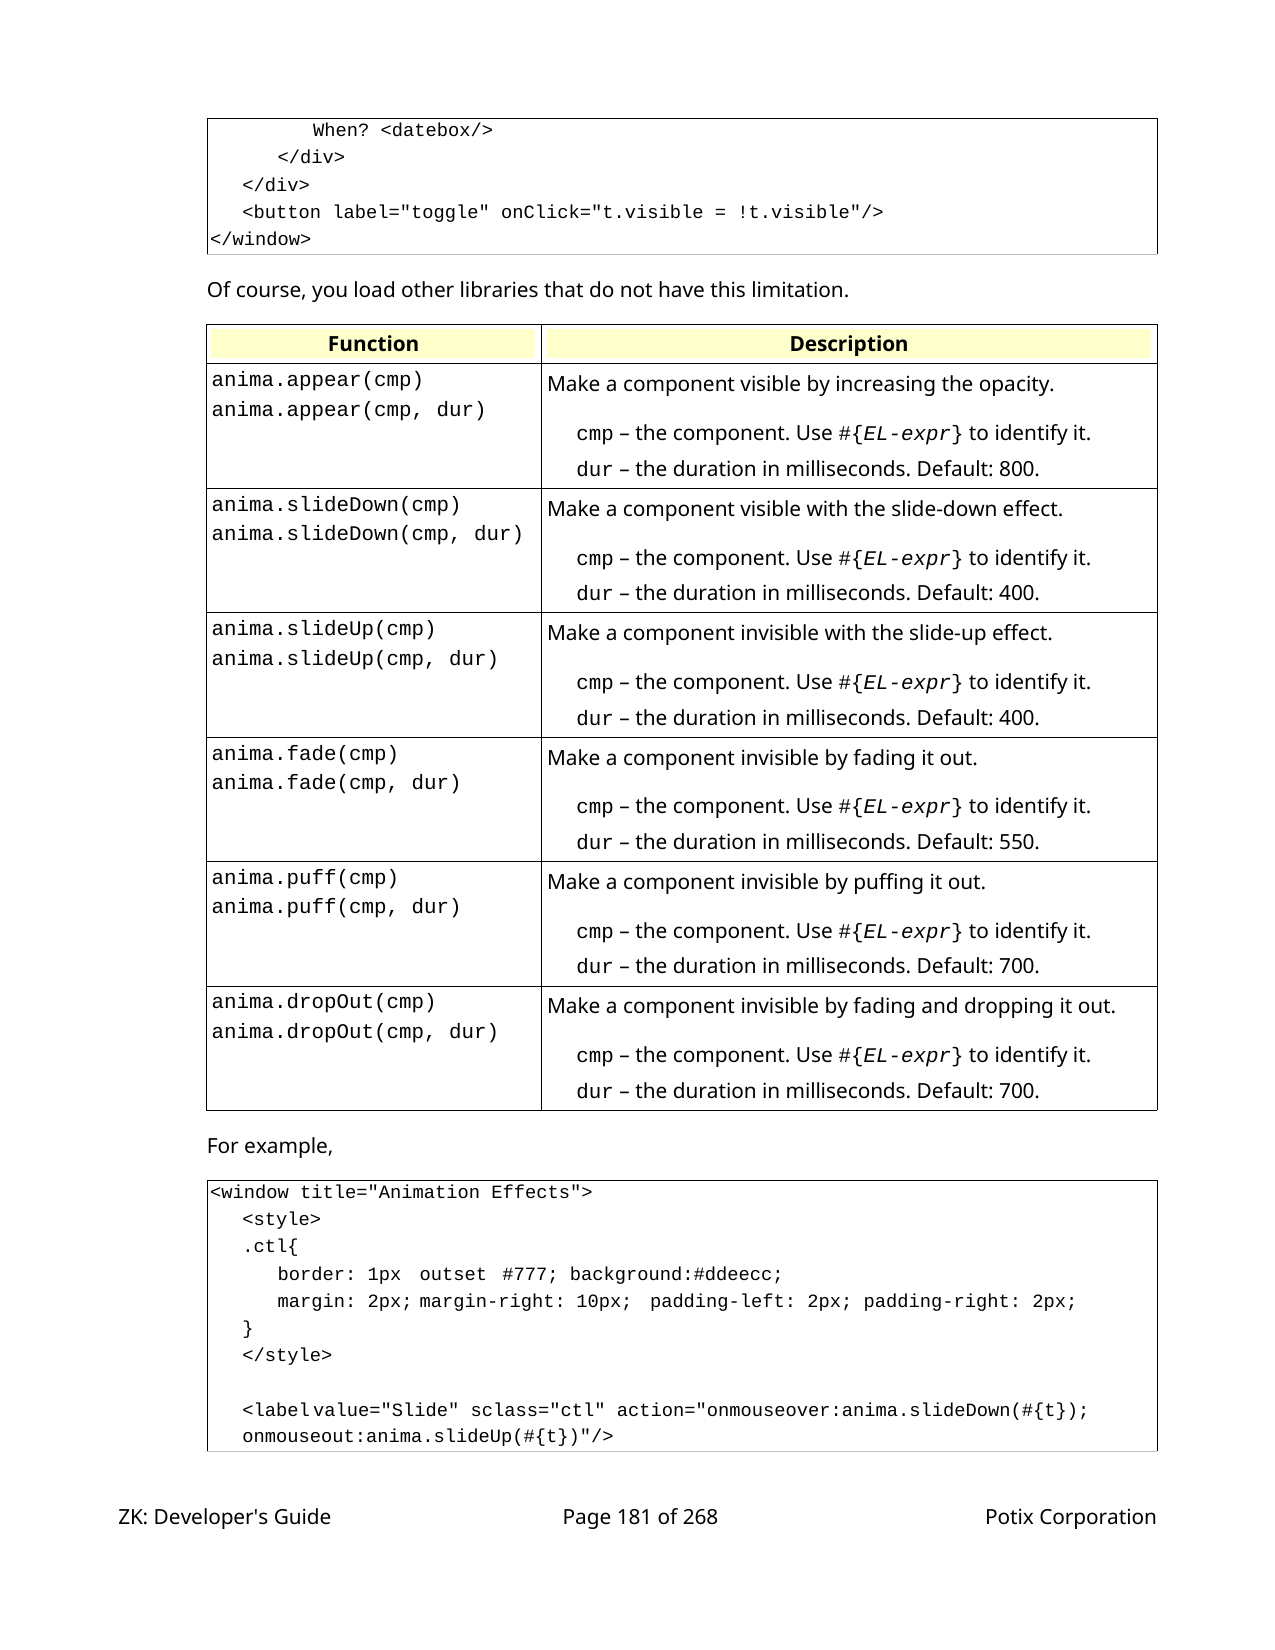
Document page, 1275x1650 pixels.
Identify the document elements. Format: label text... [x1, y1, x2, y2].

text <button label="toggle" onClick="t.visible = !t.visible"/> [208, 200, 1157, 224]
table_cell Make a component visible with the slide-down effect. cmp – the component. Use #{EL-expr} to identify it. dur – the duration in milliseconds. Default: 400. [542, 489, 1157, 612]
table_cell anima.puff(cmp) anima.puff(cmp, dur) [207, 862, 541, 986]
text </window> [208, 227, 1157, 254]
text } [208, 1316, 1157, 1340]
text When? <datebox/> [208, 119, 1157, 142]
text <window title="Animation Effects"> [208, 1181, 1157, 1204]
table_cell anima.slideDown(cmp) anima.slideDown(cmp, dur) [207, 489, 541, 612]
table_cell Make a component invisible with the slide-up effect. cmp – the component. Use #{EL-expr} to identify it. dur – the duration in milliseconds. Default: 400. [542, 613, 1157, 737]
table_cell anima.appear(cmp) anima.appear(cmp, dur) [207, 364, 541, 488]
table_cell anima.fade(cmp) anima.fade(cmp, dur) [207, 738, 541, 861]
text Of course, you load other libraries that do not have this limitation. [207, 275, 1157, 303]
text <label value="Slide" sclass="ctl" action="onmouseover:anima.slideDown(#{t}); onmouseout:anima.slideUp(#{t})"/> [208, 1397, 1157, 1451]
text border: 1px outset #777; background:#ddeecc; [208, 1261, 1157, 1286]
text margin: 2px; margin-right: 10px; padding-left: 2px; padding-right: 2px; [208, 1289, 1157, 1313]
table_header Description [542, 325, 1157, 363]
text </div> [208, 172, 1157, 197]
text <style> [208, 1207, 1157, 1231]
table_cell anima.dropOut(cmp) anima.dropOut(cmp, dur) [207, 987, 541, 1110]
table_header Function [207, 325, 541, 363]
table_cell anima.slideUp(cmp) anima.slideUp(cmp, dur) [207, 613, 541, 737]
text </div> [208, 145, 1157, 169]
text .ctl{ [208, 1234, 1157, 1258]
text </style> [208, 1343, 1157, 1367]
table_cell Make a component invisible by fading it out. cmp – the component. Use #{EL-expr} to identify it. dur – the duration in milliseconds. Default: 550. [542, 738, 1157, 861]
table_cell Make a component visible by increasing the opacity. cmp – the component. Use #{EL-expr} to identify it. dur – the duration in milliseconds. Default: 800. [542, 364, 1157, 488]
table_cell Make a component invisible by fading and dropping it out. cmp – the component. Use #{EL-expr} to identify it. dur – the duration in milliseconds. Default: 700. [542, 987, 1157, 1110]
table_cell Make a component invisible by puffing it out. cmp – the component. Use #{EL-expr} to identify it. dur – the duration in milliseconds. Default: 700. [542, 862, 1157, 986]
text For example, [207, 1131, 1157, 1159]
